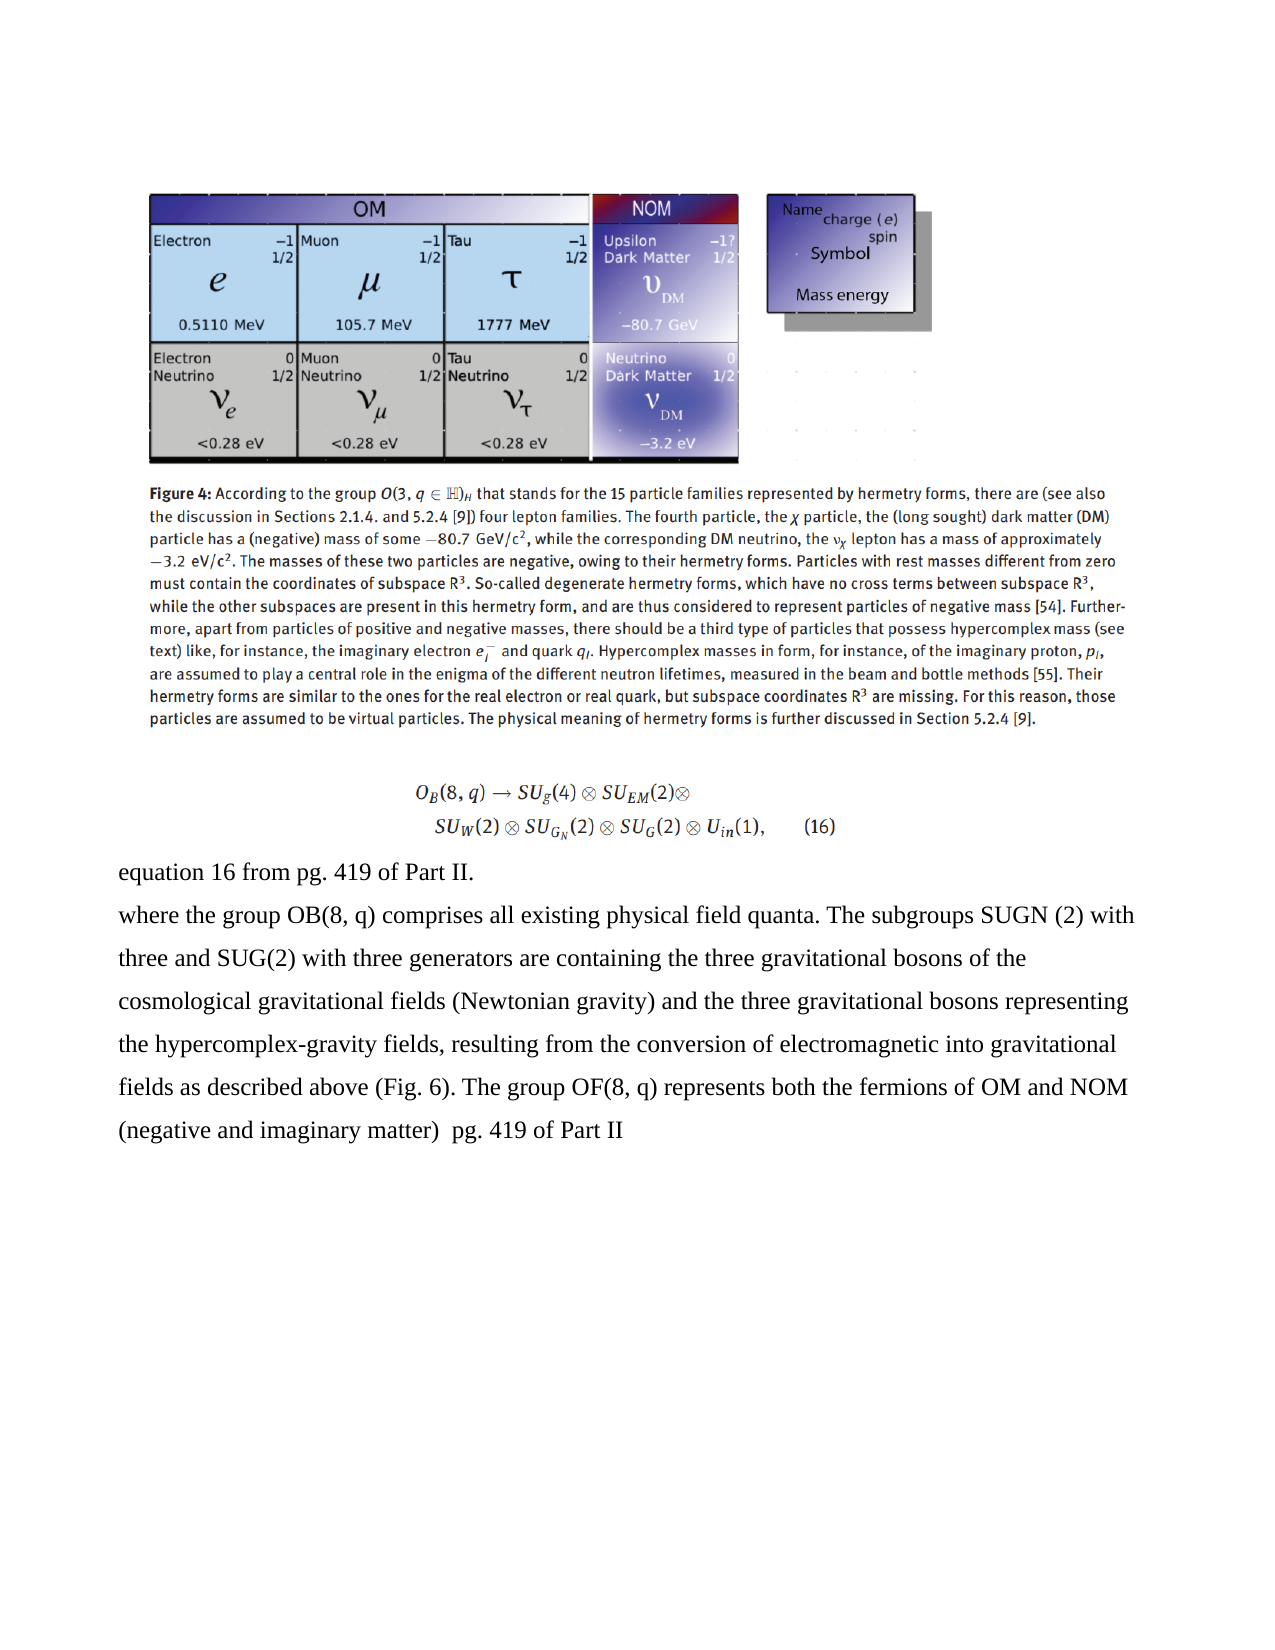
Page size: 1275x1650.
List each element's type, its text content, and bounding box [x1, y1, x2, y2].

picture [379, 758, 849, 843]
text equation 16 from pg. 419 of Part II. [118, 843, 1157, 886]
picture [118, 161, 1157, 745]
text where the group OB(8, q) comprises all existing physical field quanta. The subgroups SUGN (2) with three and SUG(2) with three generators are containing the three gravitational bosons of the cosmological gravitational fields (Newtonian gravity) and the three gravitational bosons representing the hypercomplex-gravity fields, resulting from the conversion of electromagnetic into gravitational fields as described above (Fig. 6). The group OF(8, q) represents both the fermions of OM and NOM (negative and imaginary matter) pg. 419 of Part II [118, 900, 1157, 1144]
